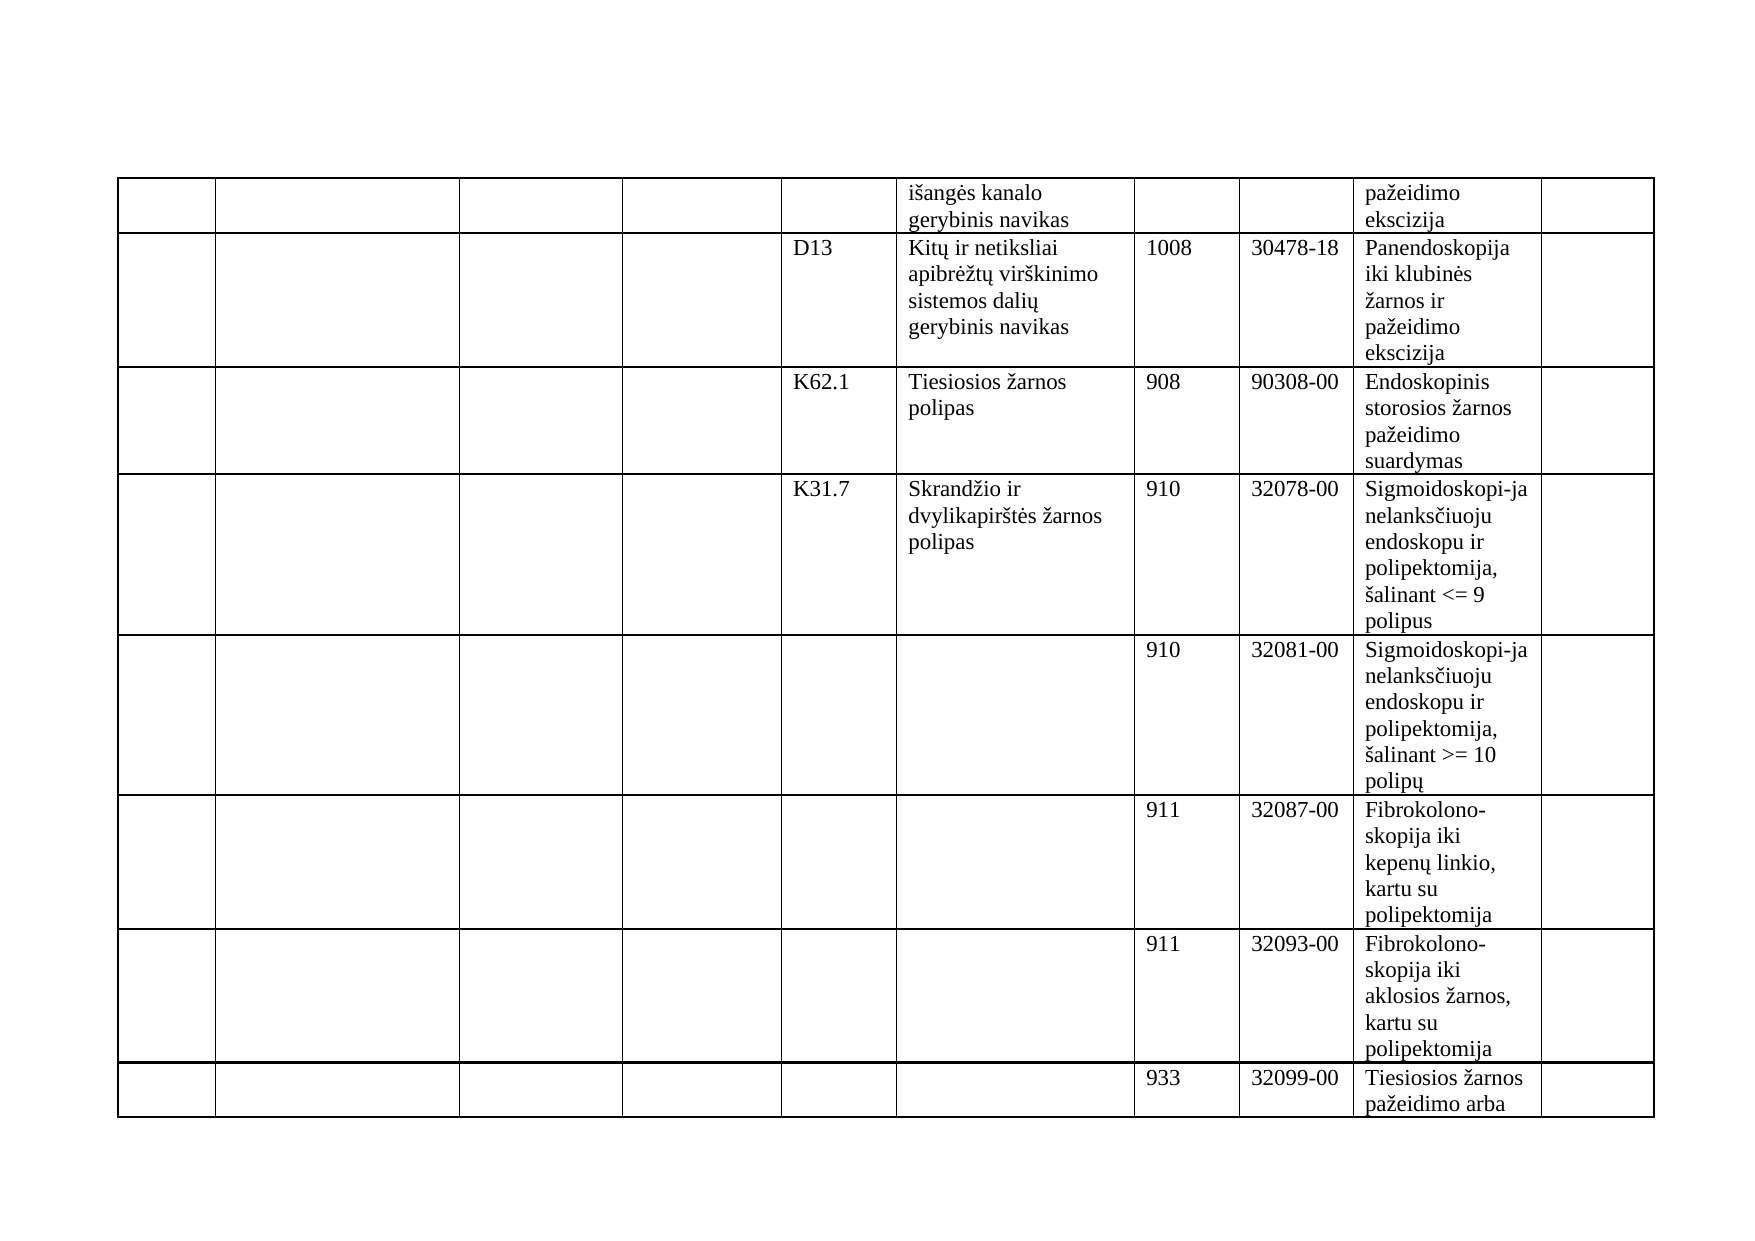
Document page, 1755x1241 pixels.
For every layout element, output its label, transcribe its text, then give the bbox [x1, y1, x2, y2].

table_cell [623, 796, 781, 928]
table_cell Kitų ir netiksliai apibrėžtų virškinimo sistemos dalių gerybinis navikas [897, 234, 1134, 366]
table_cell [119, 796, 215, 928]
table_cell [897, 796, 1134, 928]
table_cell [216, 234, 459, 366]
table_cell [216, 636, 459, 794]
table_cell [1542, 368, 1653, 473]
table_cell [623, 179, 781, 232]
table_cell Sigmoidoskopi-ja nelanksčiuoju endoskopu ir polipektomija, šalinant <= 9 polipus [1354, 475, 1541, 633]
table_cell [1542, 475, 1653, 633]
table_cell [897, 1064, 1134, 1116]
table_cell Sigmoidoskopi-ja nelanksčiuoju endoskopu ir polipektomija, šalinant >= 10 polipų [1354, 636, 1541, 794]
table_cell 32078-00 [1240, 475, 1353, 633]
table_cell Panendoskopija iki klubinės žarnos ir pažeidimo ekscizija [1354, 234, 1541, 366]
table_cell [119, 368, 215, 473]
table_cell [623, 368, 781, 473]
table_cell 1008 [1135, 234, 1239, 366]
table_cell [623, 636, 781, 794]
table_cell [623, 930, 781, 1061]
table_cell Tiesiosios žarnos pažeidimo arba [1354, 1064, 1541, 1116]
table_cell 910 [1135, 475, 1239, 633]
table_cell [460, 179, 622, 232]
table_cell [623, 234, 781, 366]
table_cell Tiesiosios žarnos polipas [897, 368, 1134, 473]
table_cell [1542, 234, 1653, 366]
table_cell [119, 475, 215, 633]
table_cell Skrandžio ir dvylikapirštės žarnos polipas [897, 475, 1134, 633]
table_cell K62.1 [782, 368, 896, 473]
table_cell [782, 1064, 896, 1116]
table_cell [216, 1064, 459, 1116]
table_cell [1542, 636, 1653, 794]
table_cell [460, 1064, 622, 1116]
table_cell [460, 475, 622, 633]
table_cell [1542, 930, 1653, 1061]
table_cell 32081-00 [1240, 636, 1353, 794]
table_cell Endoskopinis storosios žarnos pažeidimo suardymas [1354, 368, 1541, 473]
table_cell [1135, 179, 1239, 232]
table_cell 32087-00 [1240, 796, 1353, 928]
table_cell 911 [1135, 930, 1239, 1061]
table_cell 90308-00 [1240, 368, 1353, 473]
table_cell [460, 930, 622, 1061]
table_cell K31.7 [782, 475, 896, 633]
table_cell 30478-18 [1240, 234, 1353, 366]
table_cell [897, 636, 1134, 794]
table_cell [216, 475, 459, 633]
table_cell 933 [1135, 1064, 1239, 1116]
table_cell [216, 368, 459, 473]
table_cell [216, 796, 459, 928]
table_cell [1240, 179, 1353, 232]
table_cell D13 [782, 234, 896, 366]
table_cell 32099-00 [1240, 1064, 1353, 1116]
table_cell [623, 475, 781, 633]
table_cell Fibrokolono-skopija iki aklosios žarnos, kartu su polipektomija [1354, 930, 1541, 1061]
table_cell [782, 930, 896, 1061]
table_cell [1542, 1064, 1653, 1116]
table_cell 911 [1135, 796, 1239, 928]
table_cell [119, 636, 215, 794]
table_cell [1542, 179, 1653, 232]
table_cell 910 [1135, 636, 1239, 794]
table_cell Fibrokolono-skopija iki kepenų linkio, kartu su polipektomija [1354, 796, 1541, 928]
table_cell [782, 636, 896, 794]
table_cell išangės kanalo gerybinis navikas [897, 179, 1134, 232]
table_cell [119, 1064, 215, 1116]
table_cell [1542, 796, 1653, 928]
table_cell [216, 179, 459, 232]
table_cell [460, 636, 622, 794]
table_cell [460, 796, 622, 928]
table_cell [623, 1064, 781, 1116]
table_cell [216, 930, 459, 1061]
table_cell [460, 234, 622, 366]
table_cell 32093-00 [1240, 930, 1353, 1061]
table_cell [119, 930, 215, 1061]
table_cell 908 [1135, 368, 1239, 473]
table_cell [460, 368, 622, 473]
table_cell [119, 234, 215, 366]
table_cell [897, 930, 1134, 1061]
table_cell [119, 179, 215, 232]
table_cell pažeidimo ekscizija [1354, 179, 1541, 232]
table_cell [782, 796, 896, 928]
table_cell [782, 179, 896, 232]
